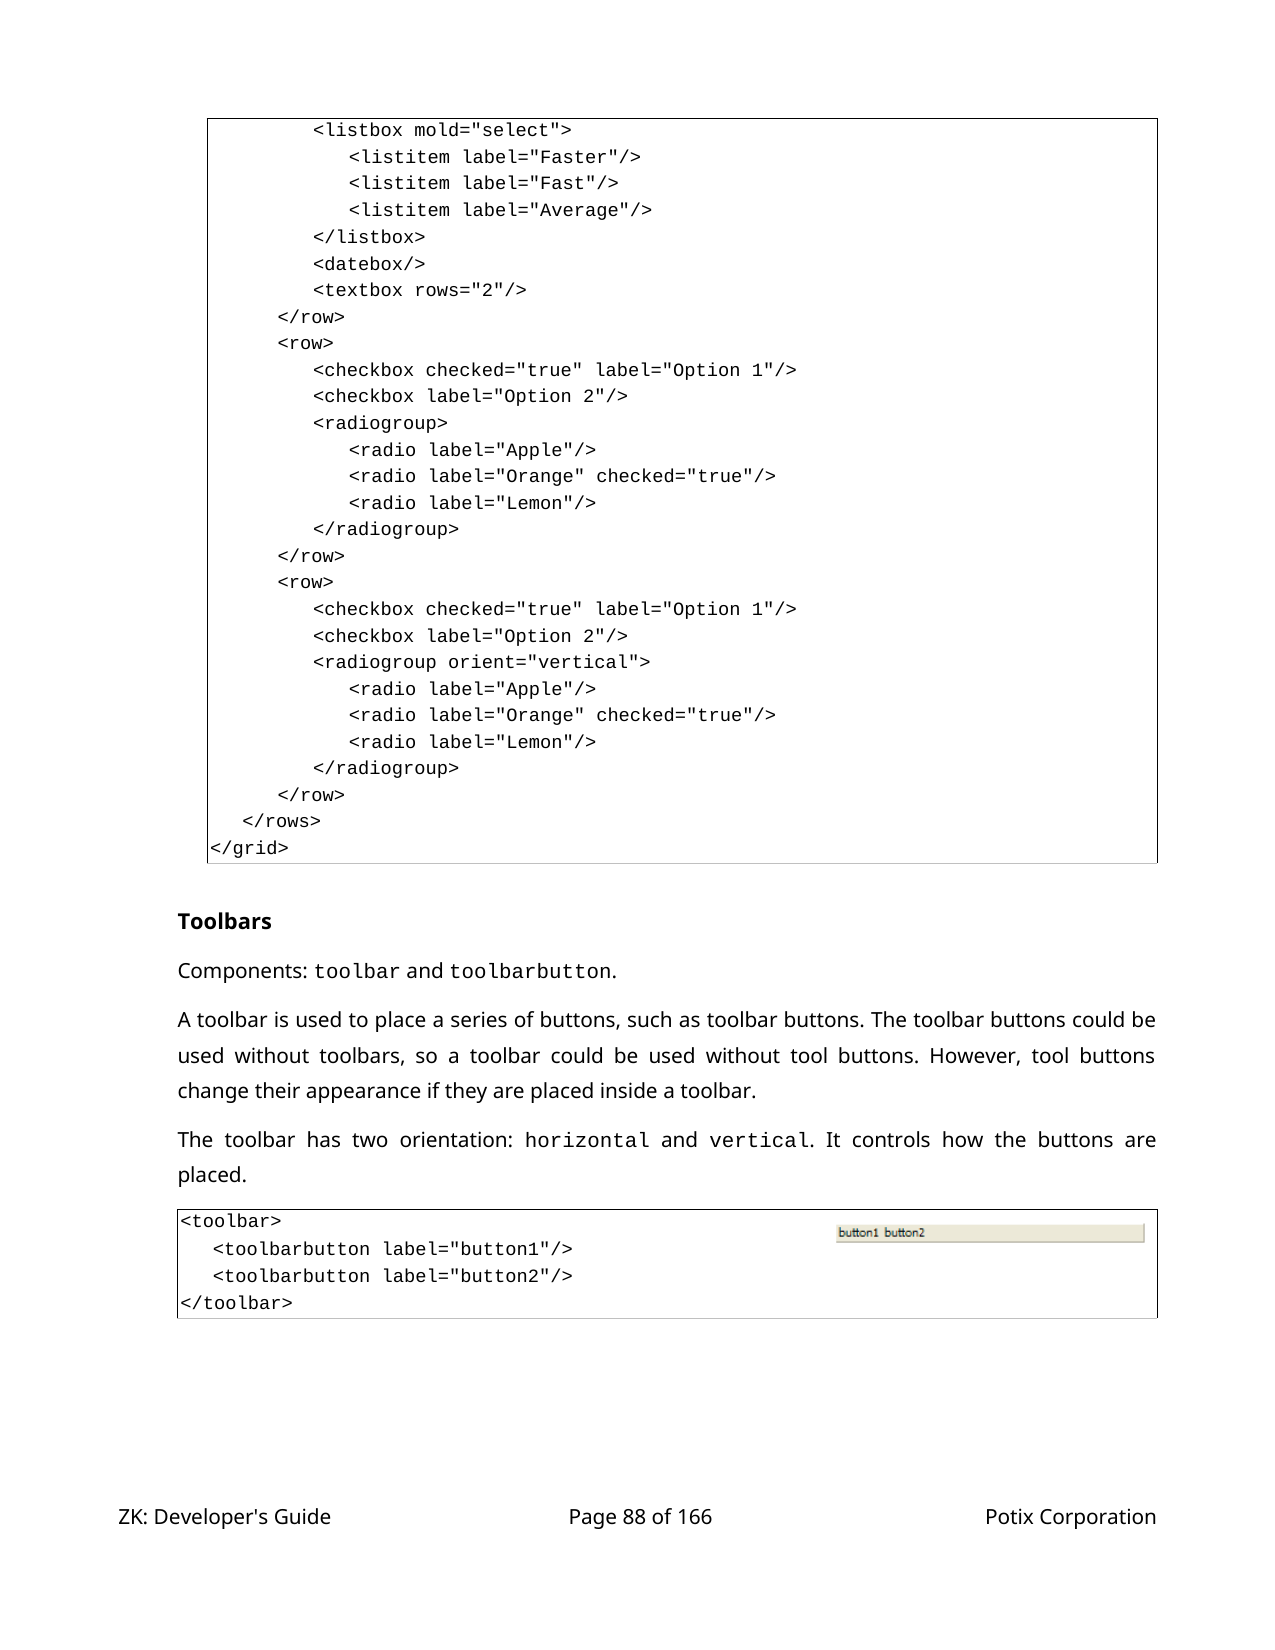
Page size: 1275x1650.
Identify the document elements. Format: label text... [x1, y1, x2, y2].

text The toolbar has two orientation: horizontal and vertical. It controls how the buttons are placed. [177, 1125, 1157, 1188]
text A toolbar is used to place a series of buttons, such as toolbar buttons. The toolbar buttons could be used without toolbars, so a toolbar could be used without tool buttons. However, tool buttons change their appearance if they are placed inside a toolbar. [177, 1006, 1157, 1104]
text Components: toolbar and toolbarbutton. [177, 956, 1157, 985]
text <toolbarbutton label="button2"/> [178, 1263, 1157, 1288]
text <toolbarbutton label="button1"/> [178, 1236, 1157, 1261]
text </toolbar> [178, 1291, 1157, 1318]
text <toolbar> [178, 1210, 1157, 1233]
text <listbox mold="select"> <listitem label="Faster"/> <listitem label="Fast"/> <listitem label="Average"/> [208, 119, 1157, 222]
text </listbox> <datebox/> <textbox rows="2"/> </row> <row> <checkbox checked="true" label="Option 1"/> <checkbox label="Option 2"/> <radiogroup> <radio label="Apple"/> <radio label="Orange" checked="true"/> <radio label="Lemon"/> </radiogroup> </row> <row> <checkbox checked="true" label="Option 1"/> <checkbox label="Option 2"/> <radiogroup orient="vertical"> <radio label="Apple"/> <radio label="Orange" checked="true"/> <radio label="Lemon"/> </radiogroup> </row> </rows> </grid> [208, 225, 1157, 863]
picture [834, 1221, 1147, 1244]
subtitle Toolbars [177, 906, 1157, 936]
